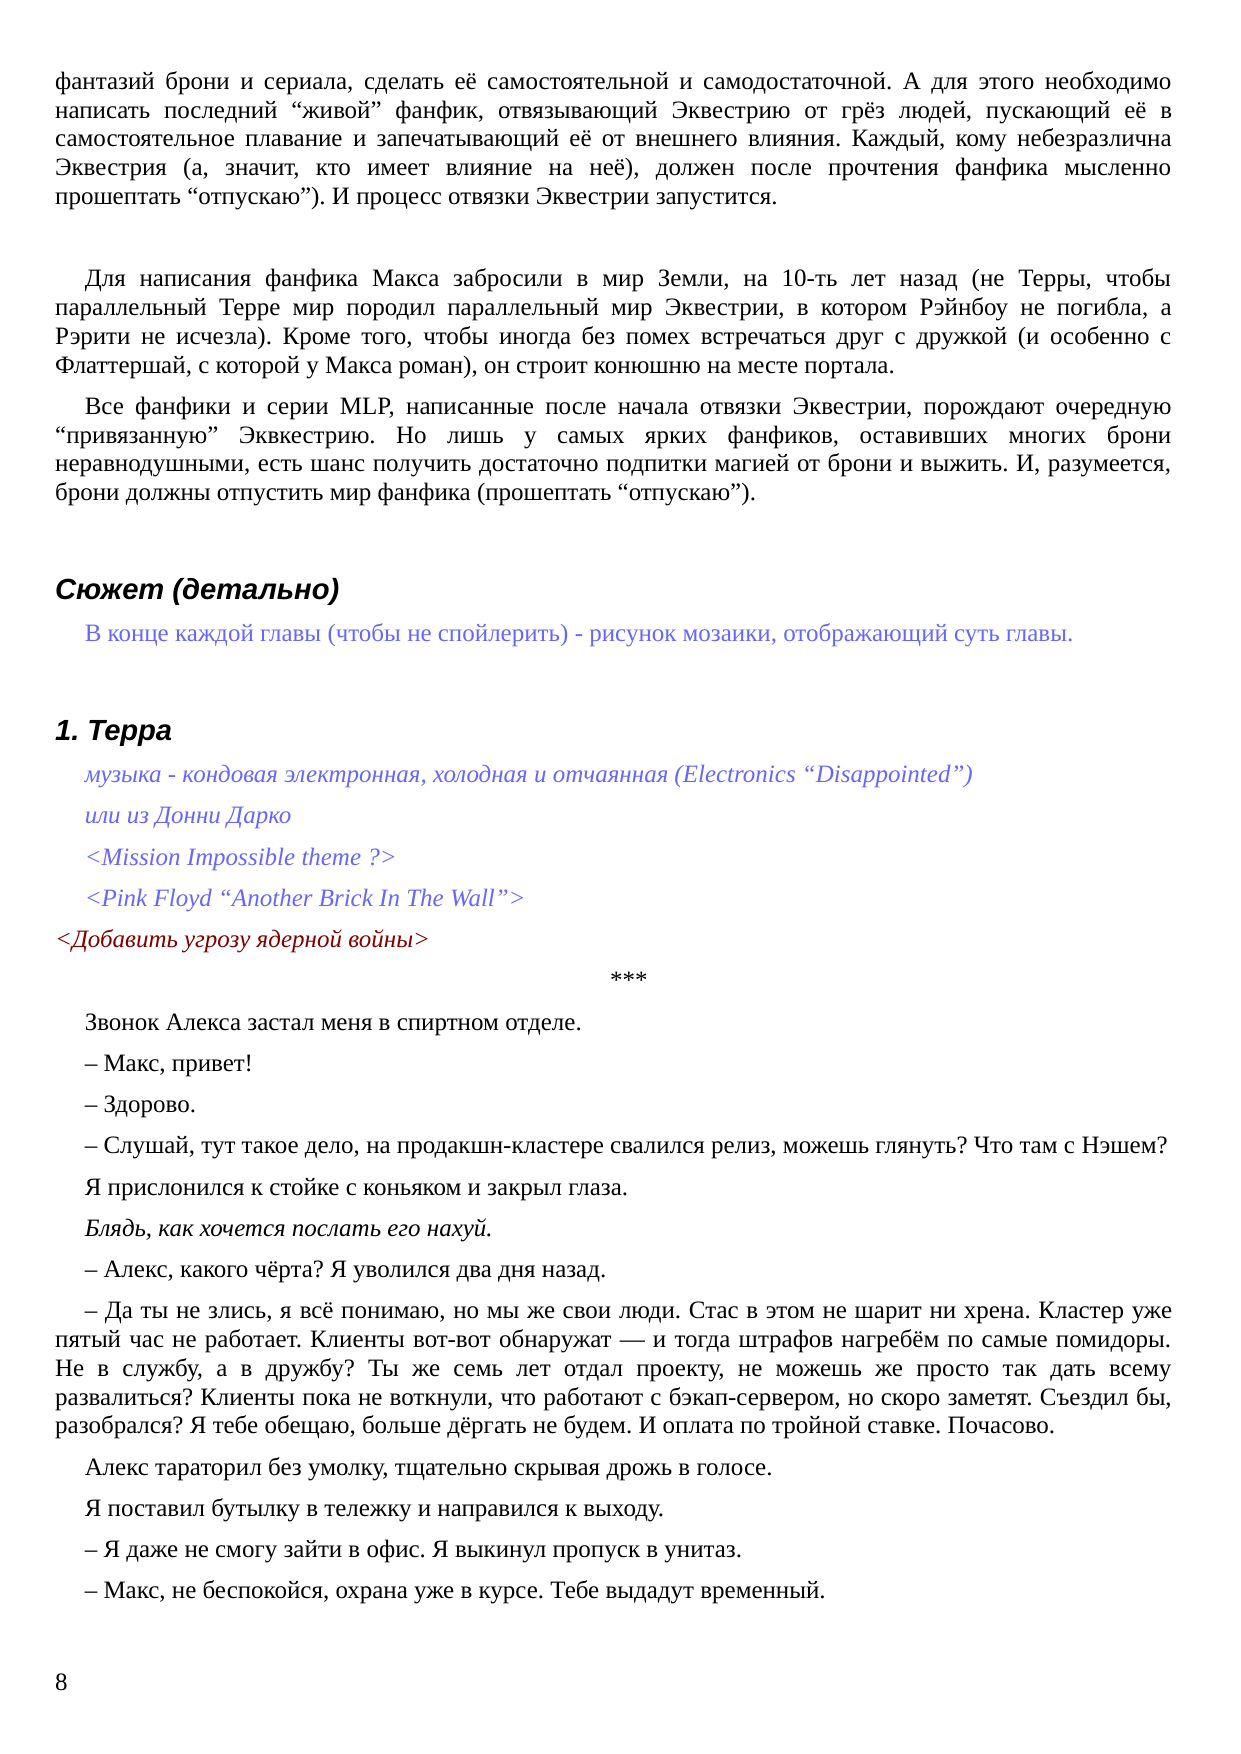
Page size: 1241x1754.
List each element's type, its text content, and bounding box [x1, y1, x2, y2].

text В конце каждой главы (чтобы не спойлерить) - рисунок мозаики, отображающий суть главы. [55, 618, 1173, 647]
text – Слушай, тут такое дело, на продакшн-кластере свалился релиз, можешь глянуть? Что там с Нэшем? [55, 1131, 1173, 1159]
text Блядь, как хочется послать его нахуй. [55, 1213, 1173, 1242]
text *** [55, 966, 1173, 994]
text – Я даже не смогу зайти в офис. Я выкинул пропуск в унитаз. [55, 1534, 1173, 1563]
text Я поставил бутылку в тележку и направился к выходу. [55, 1493, 1173, 1522]
subtitle 1. Терра [55, 713, 1173, 747]
text Я прислонился к стойке с коньяком и закрыл глаза. [55, 1172, 1173, 1201]
text Все фанфики и серии MLP, написанные после начала отвязки Эквестрии, порождают очередную “привязанную” Эквкестрию. Но лишь у самых ярких фанфиков, оставивших многих брони неравнодушными, есть шанс получить достаточно подпитки магией от брони и выжить. И, разумеется, брони должны отпустить мир фанфика (прошептать “отпускаю”). [55, 391, 1173, 506]
text <Pink Floyd “Another Brick In The Wall”> [55, 883, 1173, 912]
text или из Донни Дарко [55, 801, 1173, 829]
text <Добавить угрозу ядерной войны> [55, 924, 1173, 953]
subtitle Сюжет (детально) [55, 572, 1173, 606]
text – Макс, привет! [55, 1048, 1173, 1077]
text Алекс тараторил без умолку, тщательно скрывая дрожь в голосе. [55, 1452, 1173, 1481]
text – Здорово. [55, 1089, 1173, 1118]
text Звонок Алекса застал меня в спиртном отделе. [55, 1007, 1173, 1036]
text Для написания фанфика Макса забросили в мир Земли, на 10-ть лет назад (не Терры, чтобы параллельный Терре мир породил параллельный мир Эквестрии, в котором Рэйнбоу не погибла, а Рэрити не исчезла). Кроме того, чтобы иногда без помех встречаться друг с дружкой (и особенно с Флаттершай, с которой у Макса роман), он строит конюшню на месте портала. [55, 263, 1173, 378]
text – Да ты не злись, я всё понимаю, но мы же свои люди. Стас в этом не шарит ни хрена. Кластер уже пятый час не работает. Клиенты вот-вот обнаружат — и тогда штрафов нагребём по самые помидоры. Не в службу, а в дружбу? Ты же семь лет отдал проекту, не можешь же просто так дать всему развалиться? Клиенты пока не воткнули, что работают с бэкап-сервером, но скоро заметят. Съездил бы, разобрался? Я тебе обещаю, больше дёргать не будем. И оплата по тройной ставке. Почасово. [55, 1296, 1173, 1439]
text музыка - кондовая электронная, холодная и отчаянная (Electronics “Disappointed”) [55, 759, 1173, 788]
text <Mission Impossible theme ?> [55, 842, 1173, 871]
text – Макс, не беспокойся, охрана уже в курсе. Тебе выдадут временный. [55, 1576, 1173, 1604]
text – Алекс, какого чёрта? Я уволился два дня назад. [55, 1254, 1173, 1283]
text фантазий брони и сериала, сделать её самостоятельной и самодостаточной. А для этого необходимо написать последний “живой” фанфик, отвязывающий Эквестрию от грёз людей, пускающий её в самостоятельное плавание и запечатывающий её от внешнего влияния. Каждый, кому небезразлична Эквестрия (а, значит, кто имеет влияние на неё), должен после прочтения фанфика мысленно прошептать “отпускаю”). И процесс отвязки Эквестрии запустится. [55, 66, 1173, 210]
